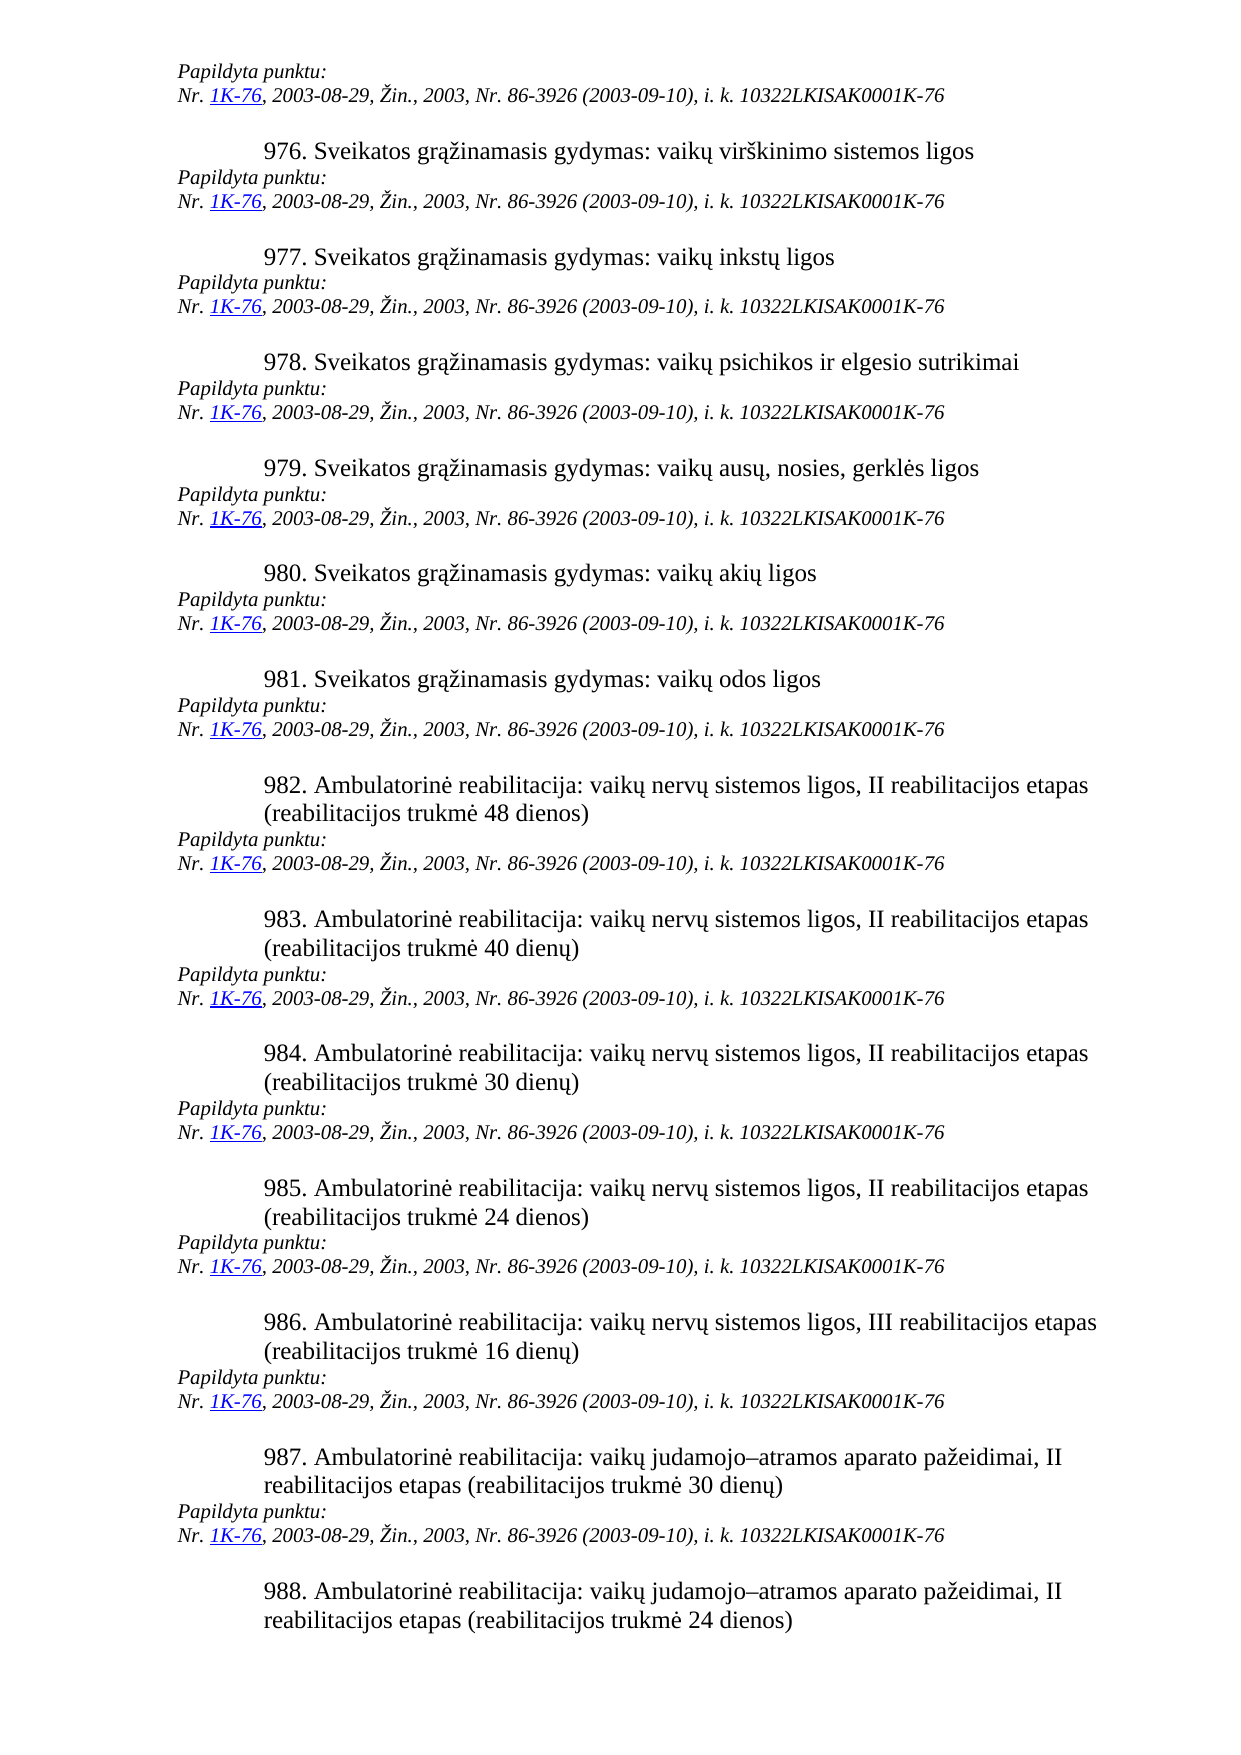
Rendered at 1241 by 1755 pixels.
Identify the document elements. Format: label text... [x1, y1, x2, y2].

text 981. Sveikatos grąžinamasis gydymas: vaikų odos ligos [263, 664, 1181, 693]
text Nr. 1K-76, 2003-08-29, Žin., 2003, Nr. 86-3926 (2003-09-10), i. k. 10322LKISAK0001K-76 [177, 294, 1181, 318]
text Papildyta punktu: [177, 270, 1181, 294]
text 985. Ambulatorinė reabilitacija: vaikų nervų sistemos ligos, II reabilitacijos etapas (reabilitacijos trukmė 24 dienos) [263, 1173, 1181, 1230]
text Papildyta punktu: [177, 1499, 1181, 1523]
text Nr. 1K-76, 2003-08-29, Žin., 2003, Nr. 86-3926 (2003-09-10), i. k. 10322LKISAK0001K-76 [177, 1254, 1181, 1278]
text 980. Sveikatos grąžinamasis gydymas: vaikų akių ligos [263, 558, 1181, 587]
text Nr. 1K-76, 2003-08-29, Žin., 2003, Nr. 86-3926 (2003-09-10), i. k. 10322LKISAK0001K-76 [177, 1389, 1181, 1413]
text 979. Sveikatos grąžinamasis gydymas: vaikų ausų, nosies, gerklės ligos [263, 453, 1181, 482]
text Nr. 1K-76, 2003-08-29, Žin., 2003, Nr. 86-3926 (2003-09-10), i. k. 10322LKISAK0001K-76 [177, 400, 1181, 424]
text Nr. 1K-76, 2003-08-29, Žin., 2003, Nr. 86-3926 (2003-09-10), i. k. 10322LKISAK0001K-76 [177, 717, 1181, 741]
text Nr. 1K-76, 2003-08-29, Žin., 2003, Nr. 86-3926 (2003-09-10), i. k. 10322LKISAK0001K-76 [177, 986, 1181, 1010]
text Papildyta punktu: [177, 587, 1181, 611]
text Papildyta punktu: [177, 693, 1181, 717]
text Papildyta punktu: [177, 1096, 1181, 1120]
text Papildyta punktu: [177, 1230, 1181, 1254]
text Papildyta punktu: [177, 376, 1181, 400]
text Nr. 1K-76, 2003-08-29, Žin., 2003, Nr. 86-3926 (2003-09-10), i. k. 10322LKISAK0001K-76 [177, 851, 1181, 875]
text Nr. 1K-76, 2003-08-29, Žin., 2003, Nr. 86-3926 (2003-09-10), i. k. 10322LKISAK0001K-76 [177, 83, 1181, 107]
text 987. Ambulatorinė reabilitacija: vaikų judamojo–atramos aparato pažeidimai, II reabilitacijos etapas (reabilitacijos trukmė 30 dienų) [263, 1442, 1181, 1499]
text 984. Ambulatorinė reabilitacija: vaikų nervų sistemos ligos, II reabilitacijos etapas (reabilitacijos trukmė 30 dienų) [263, 1038, 1181, 1096]
text Nr. 1K-76, 2003-08-29, Žin., 2003, Nr. 86-3926 (2003-09-10), i. k. 10322LKISAK0001K-76 [177, 506, 1181, 530]
text Papildyta punktu: [177, 165, 1181, 189]
text 978. Sveikatos grąžinamasis gydymas: vaikų psichikos ir elgesio sutrikimai [263, 347, 1181, 376]
text Papildyta punktu: [177, 482, 1181, 506]
text Nr. 1K-76, 2003-08-29, Žin., 2003, Nr. 86-3926 (2003-09-10), i. k. 10322LKISAK0001K-76 [177, 1120, 1181, 1144]
text 983. Ambulatorinė reabilitacija: vaikų nervų sistemos ligos, II reabilitacijos etapas (reabilitacijos trukmė 40 dienų) [263, 904, 1181, 962]
text Papildyta punktu: [177, 1365, 1181, 1389]
text Papildyta punktu: [177, 962, 1181, 986]
text Nr. 1K-76, 2003-08-29, Žin., 2003, Nr. 86-3926 (2003-09-10), i. k. 10322LKISAK0001K-76 [177, 1523, 1181, 1547]
text Papildyta punktu: [177, 827, 1181, 851]
text 988. Ambulatorinė reabilitacija: vaikų judamojo–atramos aparato pažeidimai, II reabilitacijos etapas (reabilitacijos trukmė 24 dienos) [263, 1576, 1181, 1633]
text Nr. 1K-76, 2003-08-29, Žin., 2003, Nr. 86-3926 (2003-09-10), i. k. 10322LKISAK0001K-76 [177, 189, 1181, 213]
text 977. Sveikatos grąžinamasis gydymas: vaikų inkstų ligos [263, 242, 1181, 270]
text Nr. 1K-76, 2003-08-29, Žin., 2003, Nr. 86-3926 (2003-09-10), i. k. 10322LKISAK0001K-76 [177, 611, 1181, 635]
text 986. Ambulatorinė reabilitacija: vaikų nervų sistemos ligos, III reabilitacijos etapas (reabilitacijos trukmė 16 dienų) [263, 1307, 1181, 1365]
text Papildyta punktu: [177, 59, 1181, 83]
text 982. Ambulatorinė reabilitacija: vaikų nervų sistemos ligos, II reabilitacijos etapas (reabilitacijos trukmė 48 dienos) [263, 770, 1181, 827]
text 976. Sveikatos grąžinamasis gydymas: vaikų virškinimo sistemos ligos [263, 136, 1181, 165]
